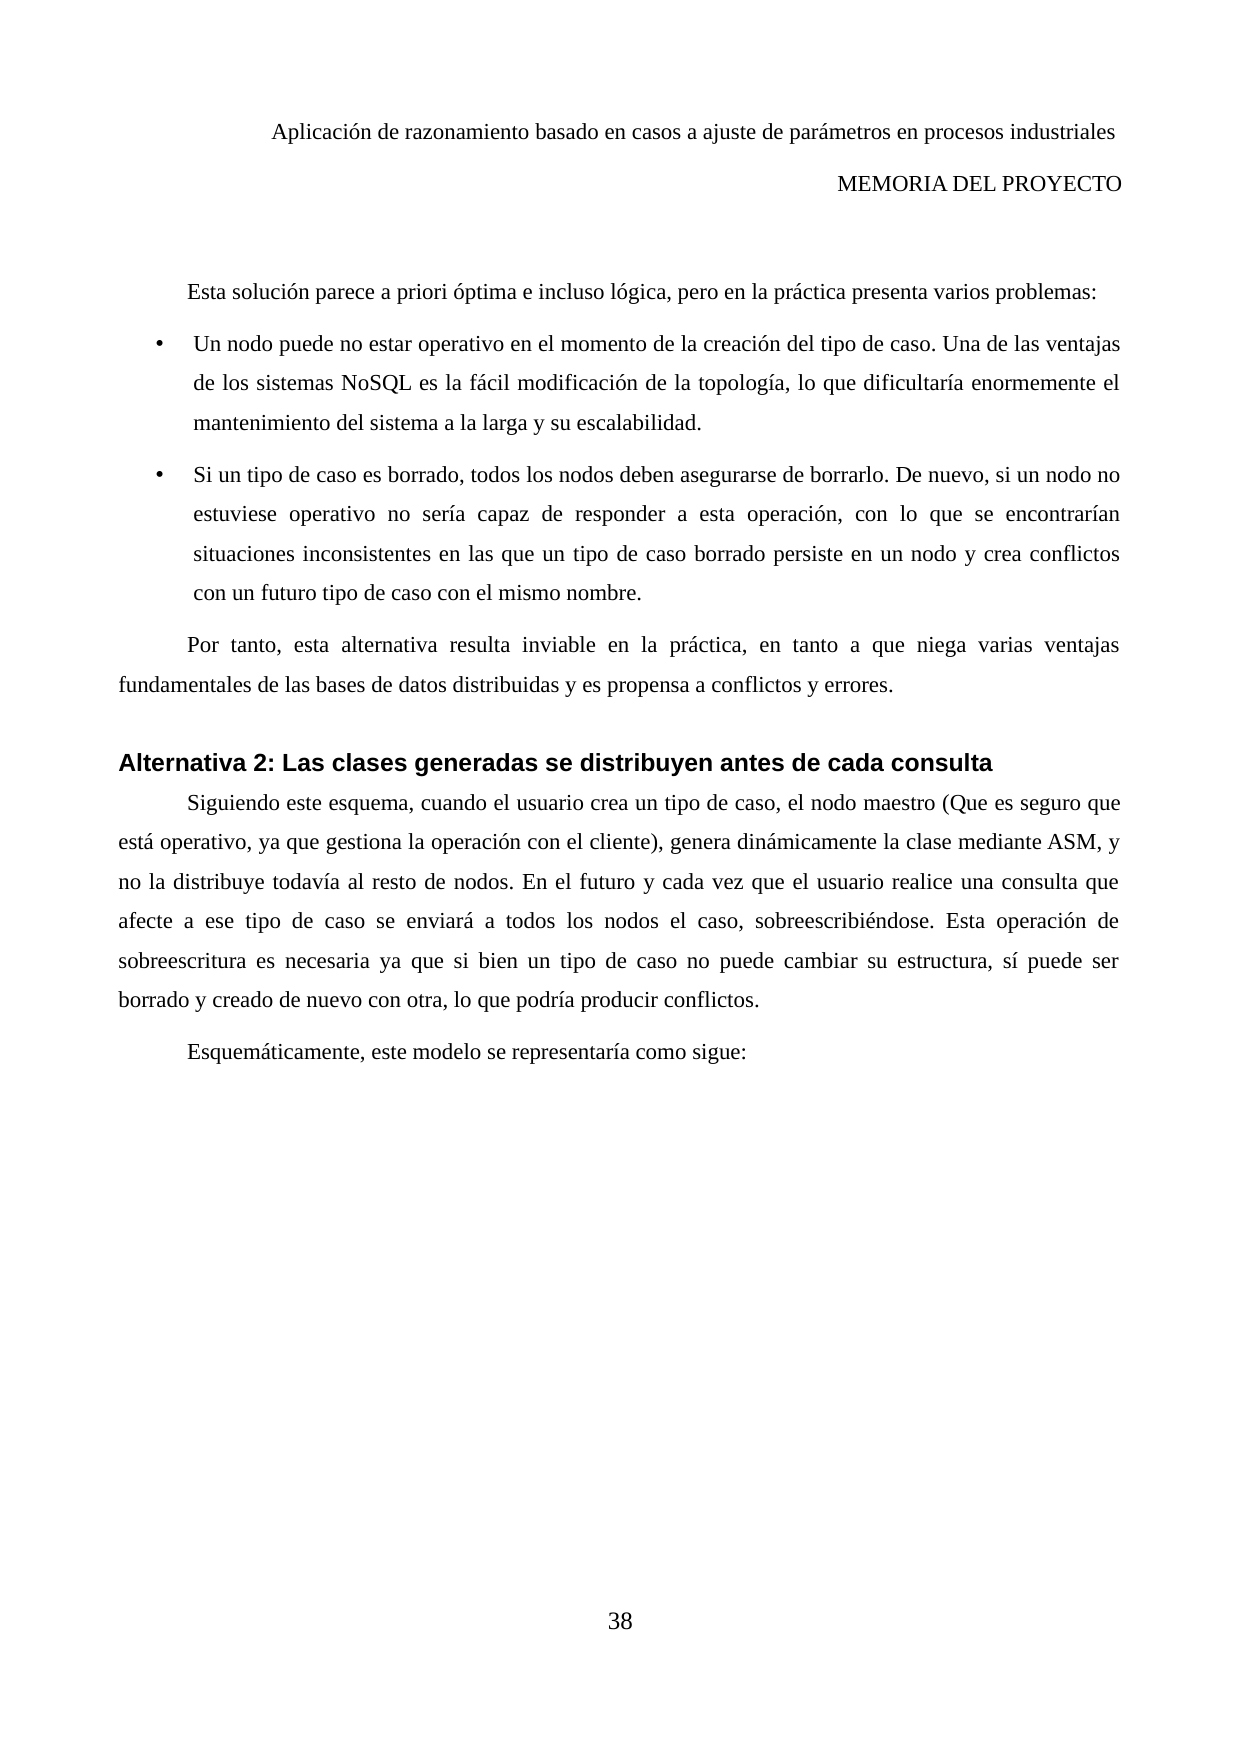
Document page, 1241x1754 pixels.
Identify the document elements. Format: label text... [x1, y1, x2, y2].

text Siguiendo este esquema, cuando el usuario crea un tipo de caso, el nodo maestro (Que es seguro que está operativo, ya que gestiona la operación con el cliente), genera dinámicamente la clase mediante ASM, y no la distribuye todavía al resto de nodos. En el futuro y cada vez que el usuario realice una consulta que afecte a ese tipo de caso se enviará a todos los nodos el caso, sobreescribiéndose. Esta operación de sobreescritura es necesaria ya que si bien un tipo de caso no puede cambiar su estructura, sí puede ser borrado y creado de nuevo con otra, lo que podría producir conflictos. [118, 789, 1122, 1012]
list Un nodo puede no estar operativo en el momento de la creación del tipo de caso. Una de las ventajas de los sistemas NoSQL es la fácil modificación de la topología, lo que dificultaría enormemente el mantenimiento del sistema a la larga y su escalabilidad. [156, 330, 1122, 435]
text Esquemáticamente, este modelo se representaría como sigue: [118, 1038, 1122, 1064]
text Por tanto, esta alternativa resulta inviable en la práctica, en tanto a que niega varias ventajas fundamentales de las bases de datos distribuidas y es propensa a conflictos y errores. [118, 631, 1122, 697]
list Si un tipo de caso es borrado, todos los nodos deben asegurarse de borrarlo. De nuevo, si un nodo no estuviese operativo no sería capaz de responder a esta operación, con lo que se encontrarían situaciones inconsistentes en las que un tipo de caso borrado persiste en un nodo y crea conflictos con un futuro tipo de caso con el mismo nombre. [156, 461, 1122, 606]
subtitle Alternativa 2: Las clases generadas se distribuyen antes de cada consulta [118, 748, 1122, 776]
text Esta solución parece a priori óptima e incluso lógica, pero en la práctica presenta varios problemas: [118, 278, 1122, 304]
